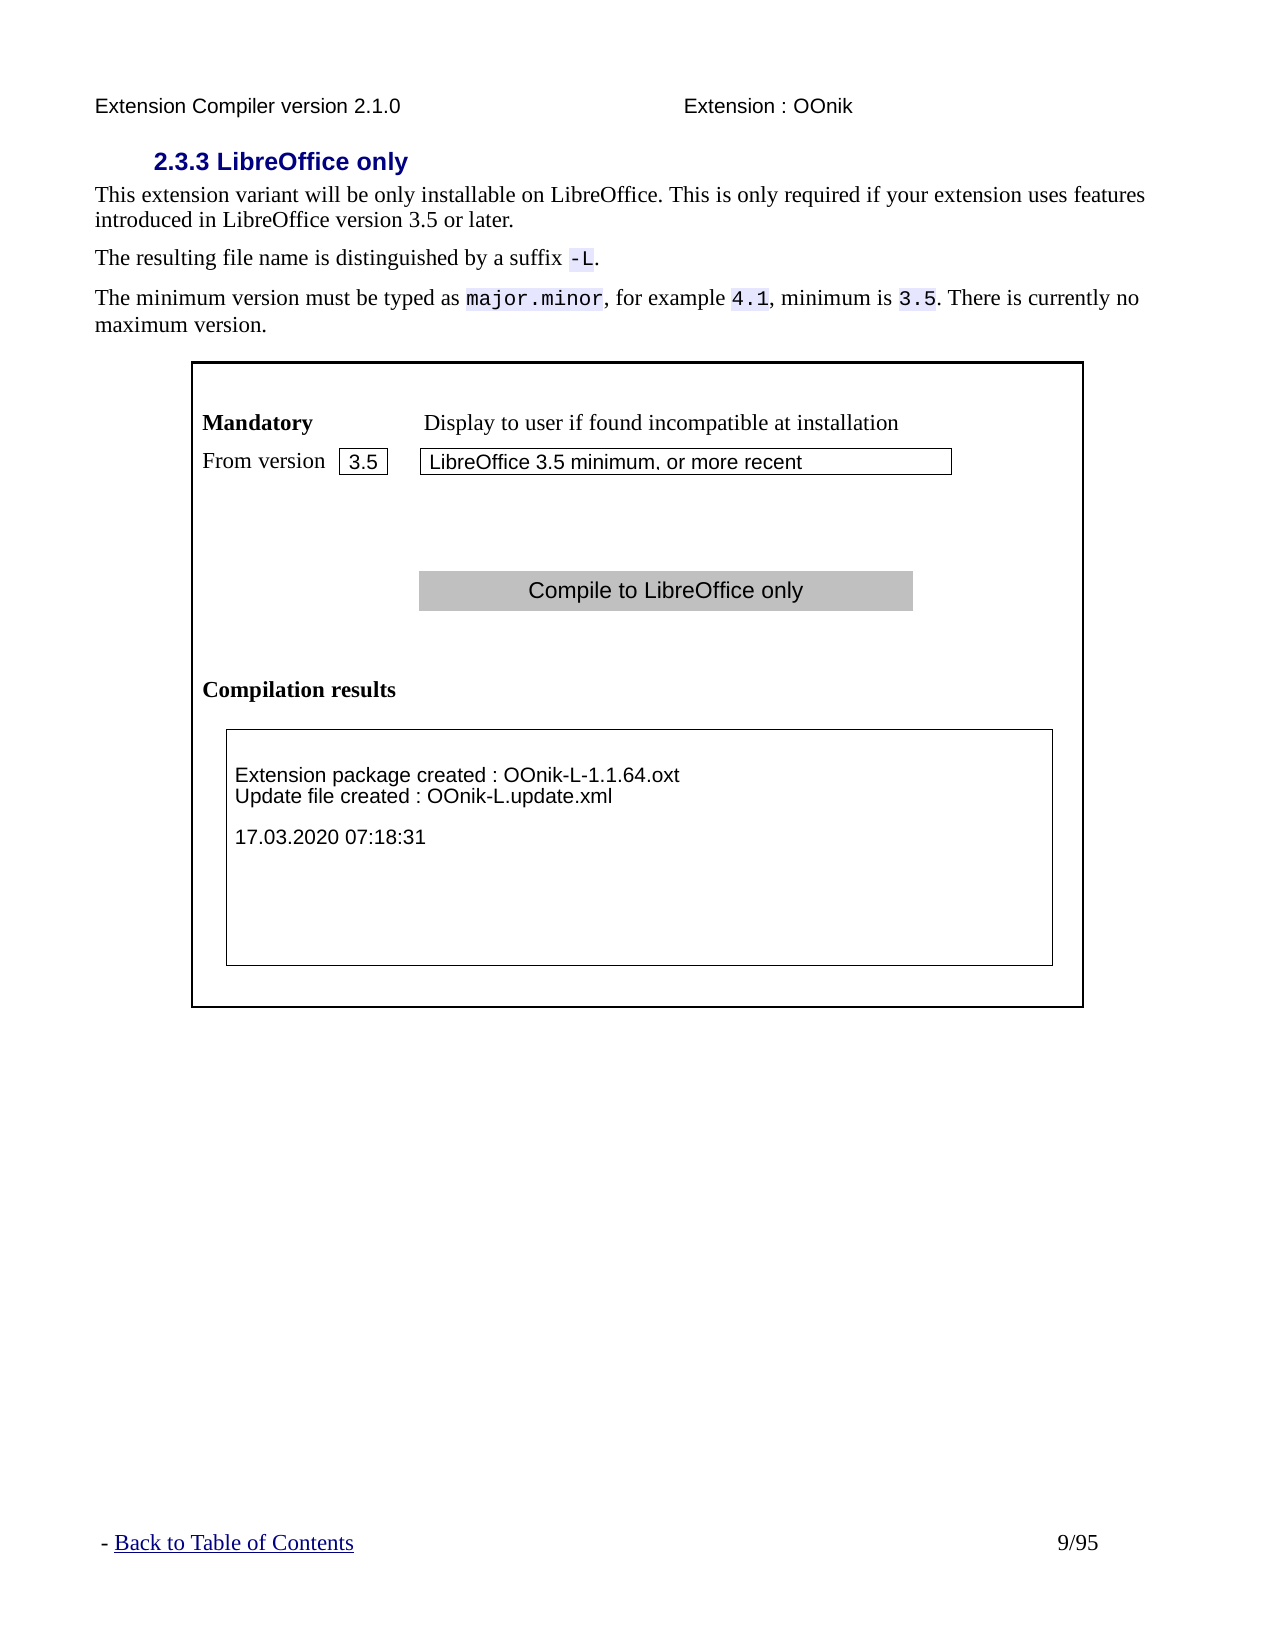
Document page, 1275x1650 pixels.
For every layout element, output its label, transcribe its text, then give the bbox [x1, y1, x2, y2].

text [388, 448, 420, 474]
text [952, 448, 1073, 474]
text Mandatory Display to user if found incompatible at installation [202, 410, 1073, 436]
text Compilation results [202, 676, 1073, 702]
text The resulting file name is distinguished by a suffix -L. [94, 245, 1181, 272]
subtitle LibreOffice only [153, 147, 1181, 176]
text The minimum version must be typed as major.minor, for example 4.1, minimum is 3.5. There is currently no maximum version. [94, 284, 1181, 337]
text This extension variant will be only installable on LibreOffice. This is only required if your extension uses features introduced in LibreOffice version 3.5 or later. [94, 181, 1181, 232]
text From version [202, 448, 339, 474]
